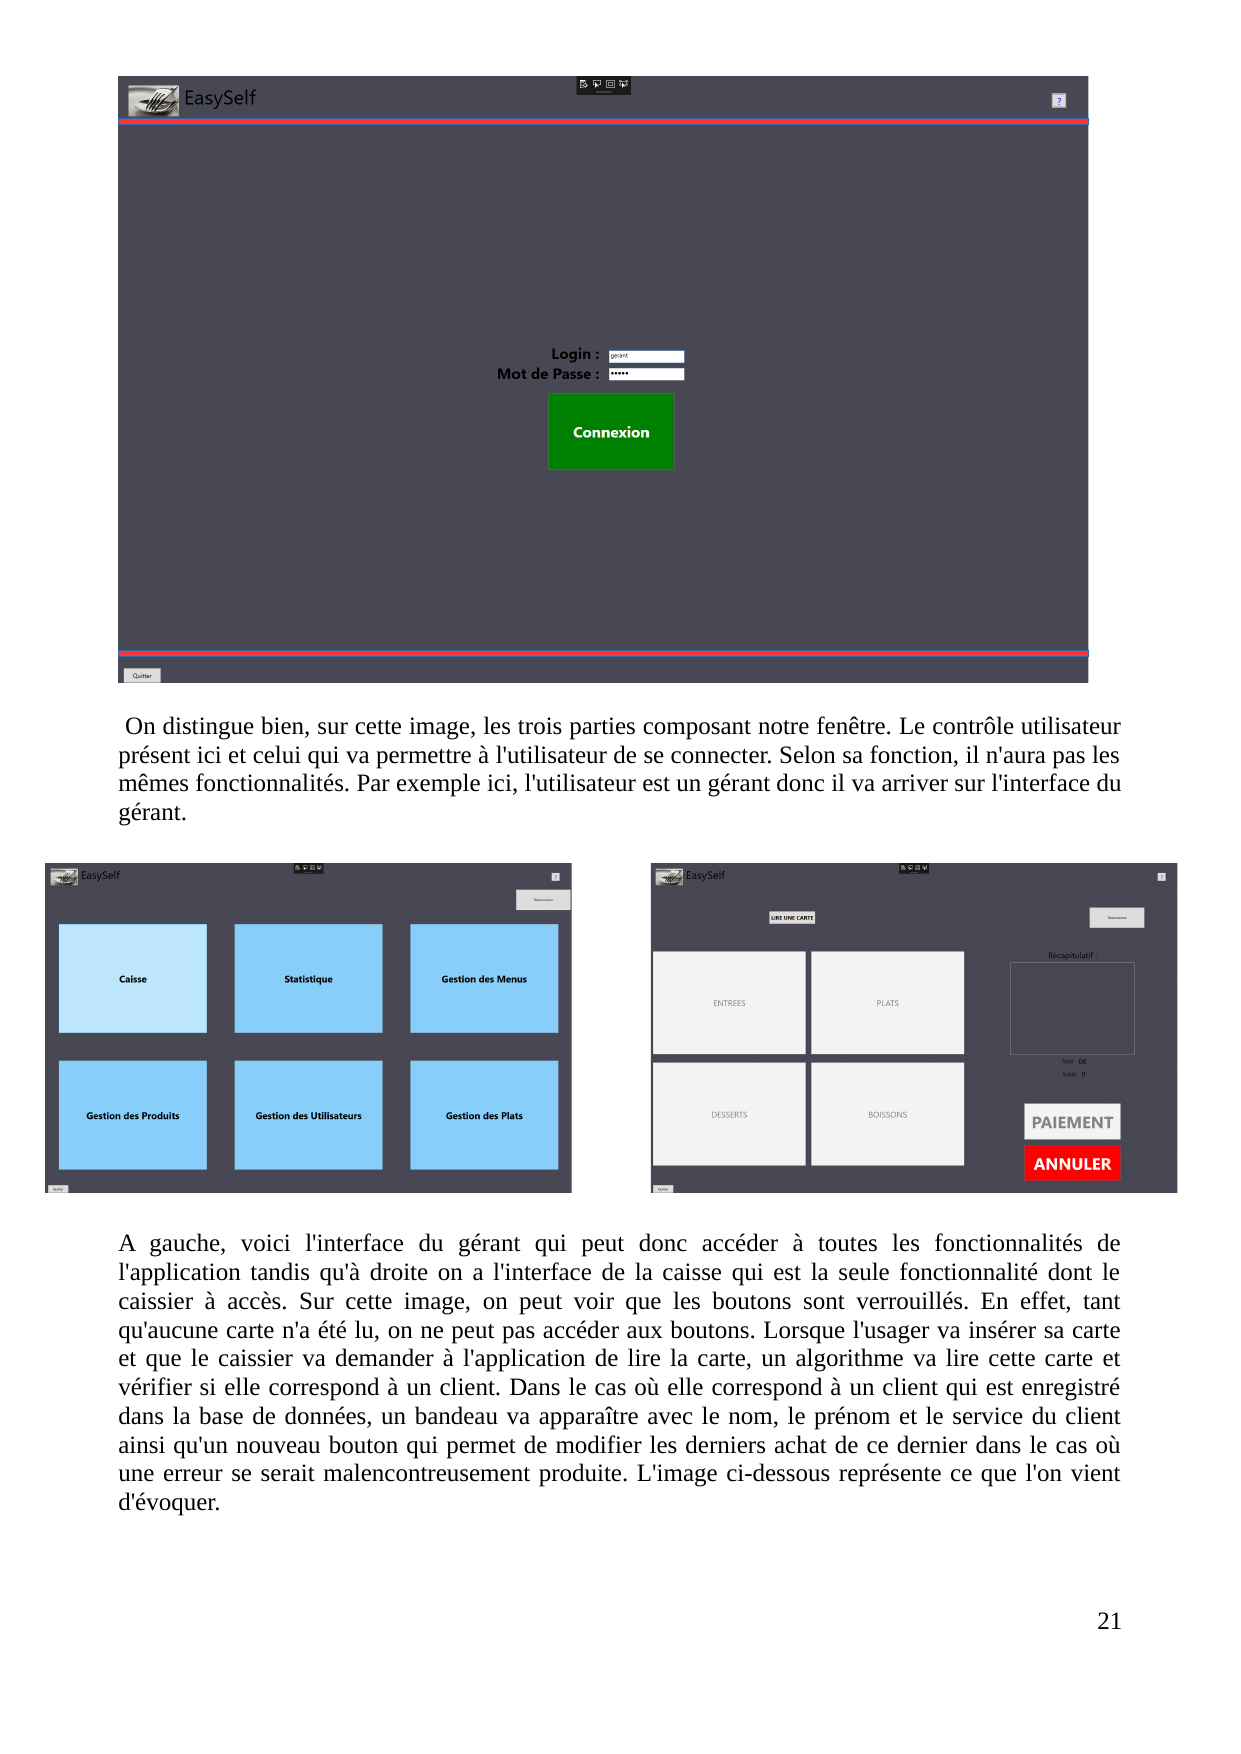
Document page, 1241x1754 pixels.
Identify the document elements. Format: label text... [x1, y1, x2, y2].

text A gauche, voici l'interface du gérant qui peut donc accéder à toutes les fonctionnalités de l'application tandis qu'à droite on a l'interface de la caisse qui est la seule fonctionnalité dont le caissier à accès. Sur cette image, on peut voir que les boutons sont verrouillés. En effet, tant qu'aucune carte n'a été lu, on ne peut pas accéder aux boutons. Lorsque l'usager va insérer sa carte et que le caissier va demander à l'application de lire la carte, un algorithme va lire cette carte et vérifier si elle correspond à un client. Dans le cas où elle correspond à un client qui est enregistré dans la base de données, un bandeau va apparaître avec le nom, le prénom et le service du client ainsi qu'un nouveau bouton qui permet de modifier les derniers achat de ce dernier dans le cas où une erreur se serait malencontreusement produite. L'image ci-dessous représente ce que l'on vient d'évoquer. [118, 1228, 1122, 1516]
picture [45, 863, 572, 1193]
picture [118, 125, 1089, 650]
picture [118, 76, 1089, 118]
picture [650, 863, 1178, 1193]
text On distingue bien, sur cette image, les trois parties composant notre fenêtre. Le contrôle utilisateur présent ici et celui qui va permettre à l'utilisateur de se connecter. Selon sa fonction, il n'aura pas les mêmes fonctionnalités. Par exemple ici, l'utilisateur est un gérant donc il va arriver sur l'interface du gérant. [118, 711, 1122, 826]
picture [118, 657, 1089, 683]
